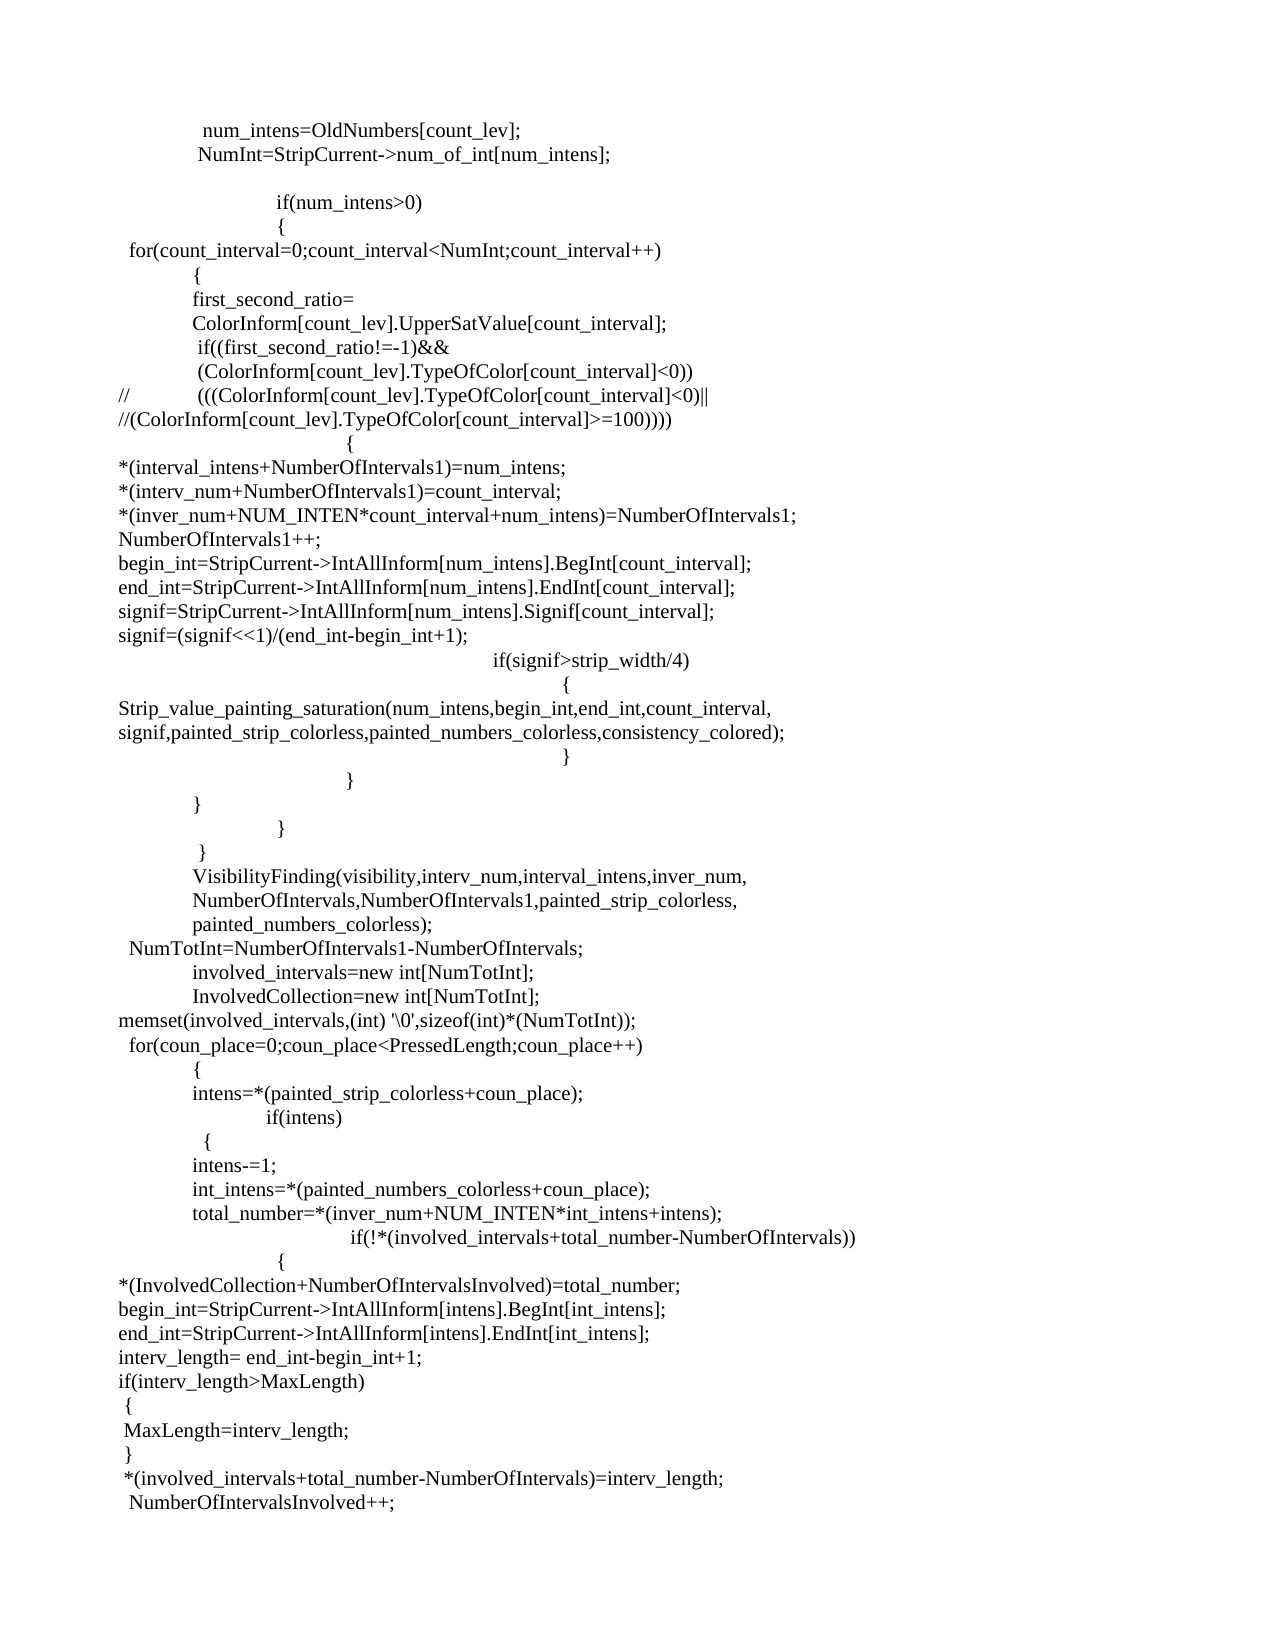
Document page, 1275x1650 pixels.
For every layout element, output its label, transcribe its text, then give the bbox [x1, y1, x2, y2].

text end_int=StripCurrent->IntAllInform[num_intens].EndInt[count_interval]; [118, 575, 1157, 599]
text signif=(signif<<1)/(end_int-begin_int+1); [118, 623, 1157, 647]
text *(InvolvedCollection+NumberOfIntervalsInvolved)=total_number; [118, 1273, 1157, 1297]
text intens=*(painted_strip_colorless+coun_place); [118, 1081, 1157, 1105]
text if(signif>strip_width/4) [118, 647, 1157, 672]
text interv_length= end_int-begin_int+1; [118, 1345, 1157, 1369]
text if(intens) [118, 1105, 1157, 1129]
text } [118, 816, 1157, 840]
text MaxLength=interv_length; [118, 1417, 1157, 1442]
text begin_int=StripCurrent->IntAllInform[intens].BegInt[int_intens]; [118, 1297, 1157, 1321]
text if(num_intens>0) [118, 190, 1157, 214]
text end_int=StripCurrent->IntAllInform[intens].EndInt[int_intens]; [118, 1321, 1157, 1345]
text first_second_ratio= [118, 287, 1157, 311]
text ColorInform[count_lev].UpperSatValue[count_interval]; [118, 311, 1157, 335]
text { [118, 262, 1157, 287]
text if(!*(involved_intervals+total_number-NumberOfIntervals)) [118, 1225, 1157, 1249]
text NumInt=StripCurrent->num_of_int[num_intens]; [118, 142, 1157, 166]
text NumberOfIntervals1++; [118, 527, 1157, 551]
text *(interv_num+NumberOfIntervals1)=count_interval; [118, 479, 1157, 503]
text } [118, 840, 1157, 864]
text begin_int=StripCurrent->IntAllInform[num_intens].BegInt[count_interval]; [118, 551, 1157, 575]
text painted_numbers_colorless); [118, 912, 1157, 936]
text } [118, 744, 1157, 768]
text signif=StripCurrent->IntAllInform[num_intens].Signif[count_interval]; [118, 599, 1157, 623]
text num_intens=OldNumbers[count_lev]; [118, 118, 1157, 142]
text intens-=1; [118, 1153, 1157, 1177]
text Strip_value_painting_saturation(num_intens,begin_int,end_int,count_interval, [118, 696, 1157, 720]
text involved_intervals=new int[NumTotInt]; [118, 960, 1157, 984]
text if((first_second_ratio!=-1)&& [118, 335, 1157, 359]
text { [118, 1057, 1157, 1081]
text (ColorInform[count_lev].TypeOfColor[count_interval]<0)) [118, 359, 1157, 383]
text NumTotInt=NumberOfIntervals1-NumberOfIntervals; [118, 936, 1157, 960]
text //(ColorInform[count_lev].TypeOfColor[count_interval]>=100)))) [118, 407, 1157, 431]
text NumberOfIntervalsInvolved++; [118, 1490, 1157, 1514]
text { [118, 672, 1157, 696]
text VisibilityFinding(visibility,interv_num,interval_intens,inver_num, [118, 864, 1157, 888]
text total_number=*(inver_num+NUM_INTEN*int_intens+intens); [118, 1201, 1157, 1225]
text if(interv_length>MaxLength) [118, 1369, 1157, 1393]
text InvolvedCollection=new int[NumTotInt]; [118, 984, 1157, 1008]
text { [118, 1393, 1157, 1417]
text *(interval_intens+NumberOfIntervals1)=num_intens; [118, 455, 1157, 479]
text { [118, 431, 1157, 455]
text } [118, 792, 1157, 816]
text int_intens=*(painted_numbers_colorless+coun_place); [118, 1177, 1157, 1201]
text { [118, 1129, 1157, 1153]
text memset(involved_intervals,(int) '\0',sizeof(int)*(NumTotInt)); [118, 1008, 1157, 1032]
text for(coun_place=0;coun_place<PressedLength;coun_place++) [118, 1032, 1157, 1057]
text *(involved_intervals+total_number-NumberOfIntervals)=interv_length; [118, 1466, 1157, 1490]
text signif,painted_strip_colorless,painted_numbers_colorless,consistency_colored); [118, 720, 1157, 744]
text *(inver_num+NUM_INTEN*count_interval+num_intens)=NumberOfIntervals1; [118, 503, 1157, 527]
text } [118, 1442, 1157, 1466]
text // (((ColorInform[count_lev].TypeOfColor[count_interval]<0)|| [118, 383, 1157, 407]
text { [118, 214, 1157, 238]
text { [118, 1249, 1157, 1273]
text NumberOfIntervals,NumberOfIntervals1,painted_strip_colorless, [118, 888, 1157, 912]
text for(count_interval=0;count_interval<NumInt;count_interval++) [118, 238, 1157, 262]
text } [118, 768, 1157, 792]
